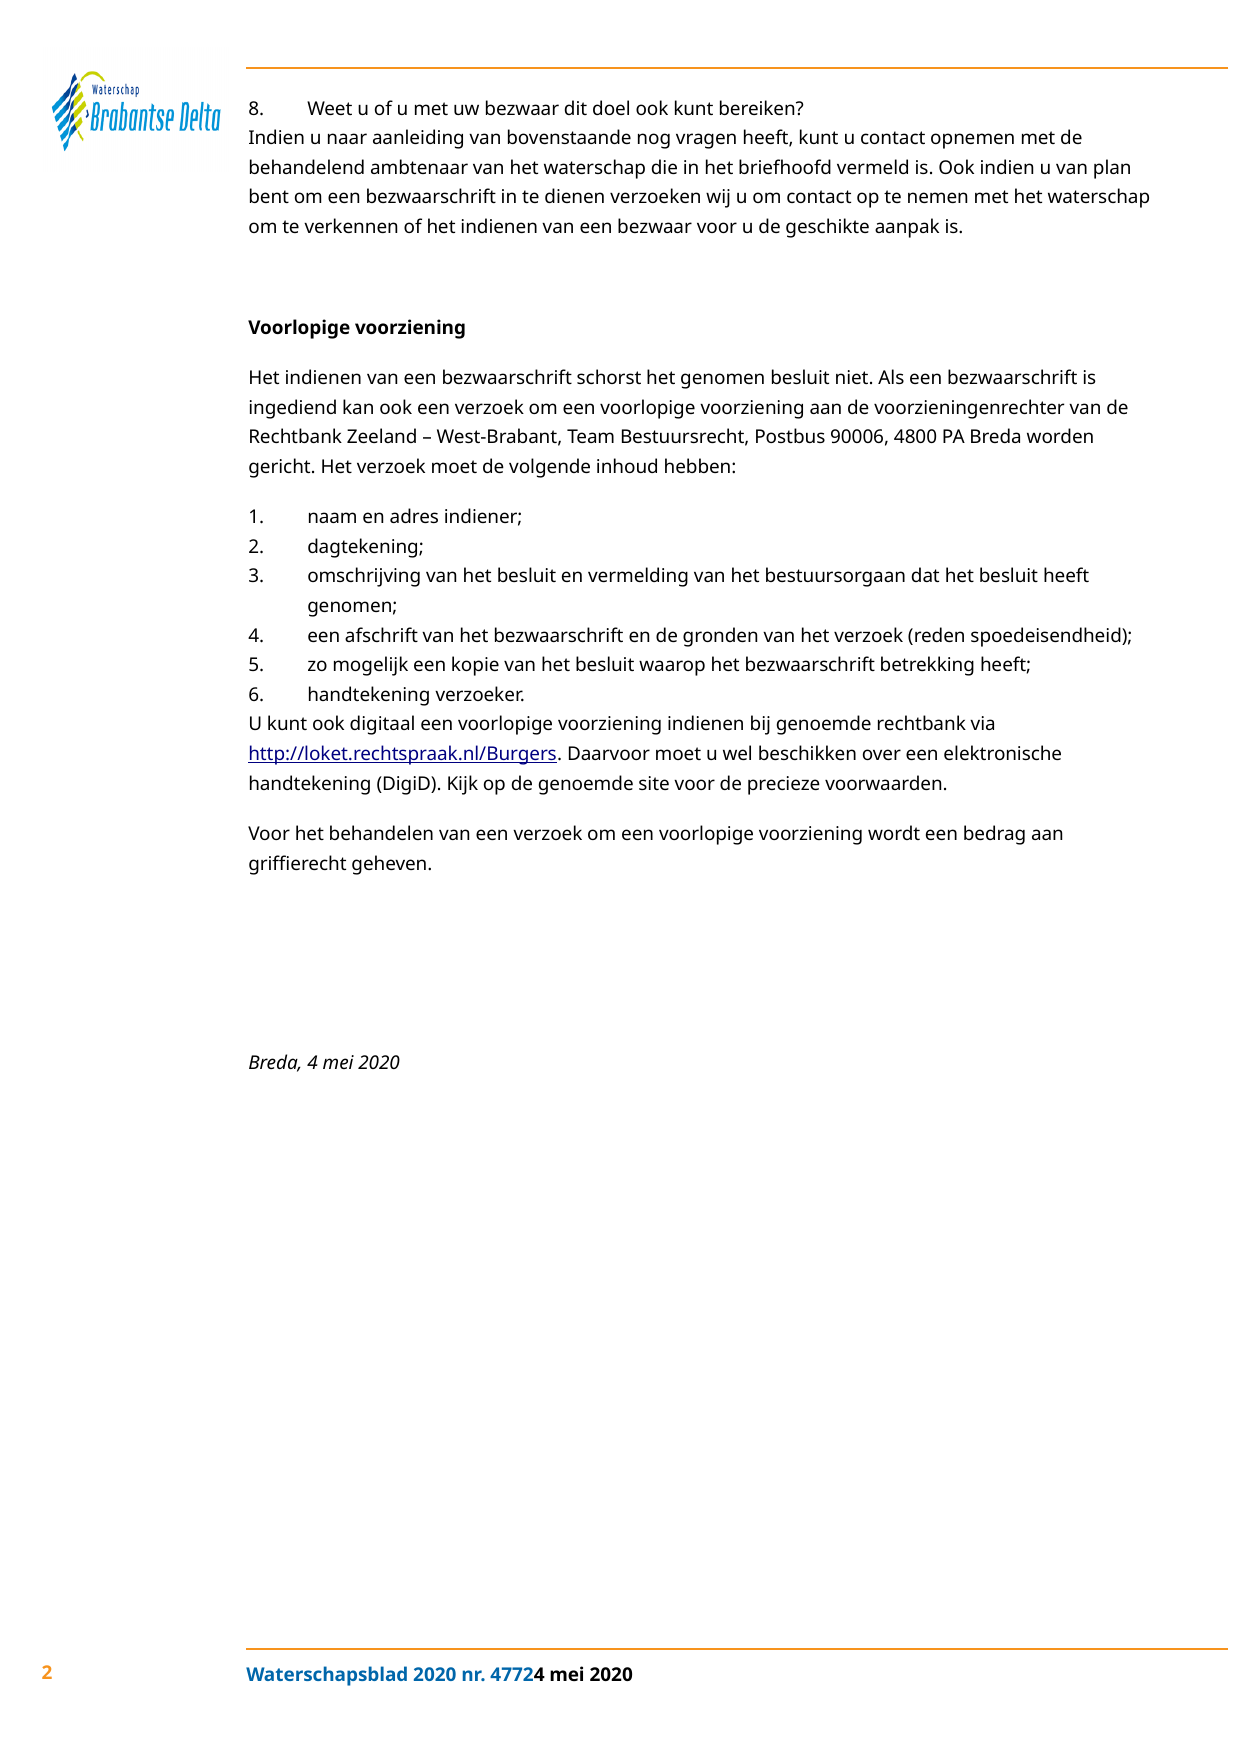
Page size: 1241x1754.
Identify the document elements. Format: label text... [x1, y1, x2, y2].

text Voor het behandelen van een verzoek om een voorlopige voorziening wordt een bedrag aan griffierecht geheven. [248, 820, 1152, 876]
text Breda, 4 mei 2020 [248, 1049, 1152, 1074]
text Voorlopige voorziening [248, 314, 1152, 340]
list Weet u of u met uw bezwaar dit doel ook kunt bereiken? [248, 95, 1152, 121]
list dagtekening; [248, 533, 1152, 559]
text Indien u naar aanleiding van bovenstaande nog vragen heeft, kunt u contact opnemen met de behandelend ambtenaar van het waterschap die in het briefhoofd vermeld is. Ook indien u van plan bent om een bezwaarschrift in te dienen verzoeken wij u om contact op te nemen met het waterschap om te verkennen of het indienen van een bezwaar voor u de geschikte aanpak is. [248, 124, 1152, 239]
picture [41, 47, 231, 172]
list omschrijving van het besluit en vermelding van het bestuursorgaan dat het besluit heeft genomen; [248, 563, 1152, 618]
list handtekening verzoeker. [248, 681, 1152, 707]
list zo mogelijk een kopie van het besluit waarop het bezwaarschrift betrekking heeft; [248, 651, 1152, 677]
text U kunt ook digitaal een voorlopige voorziening indienen bij genoemde rechtbank via http://loket.rechtspraak.nl/Burgers. Daarvoor moet u wel beschikken over een elektronische handtekening (DigiD). Kijk op de genoemde site voor de precieze voorwaarden. [248, 711, 1152, 796]
text Het indienen van een bezwaarschrift schorst het genomen besluit niet. Als een bezwaarschrift is ingediend kan ook een verzoek om een voorlopige voorziening aan de voorzieningenrechter van de Rechtbank Zeeland – West-Brabant, Team Bestuursrecht, Postbus 90006, 4800 PA Breda worden gericht. Het verzoek moet de volgende inhoud hebben: [248, 364, 1152, 479]
list naam en adres indiener; [248, 503, 1152, 529]
list een afschrift van het bezwaarschrift en de gronden van het verzoek (reden spoedeisendheid); [248, 622, 1152, 648]
